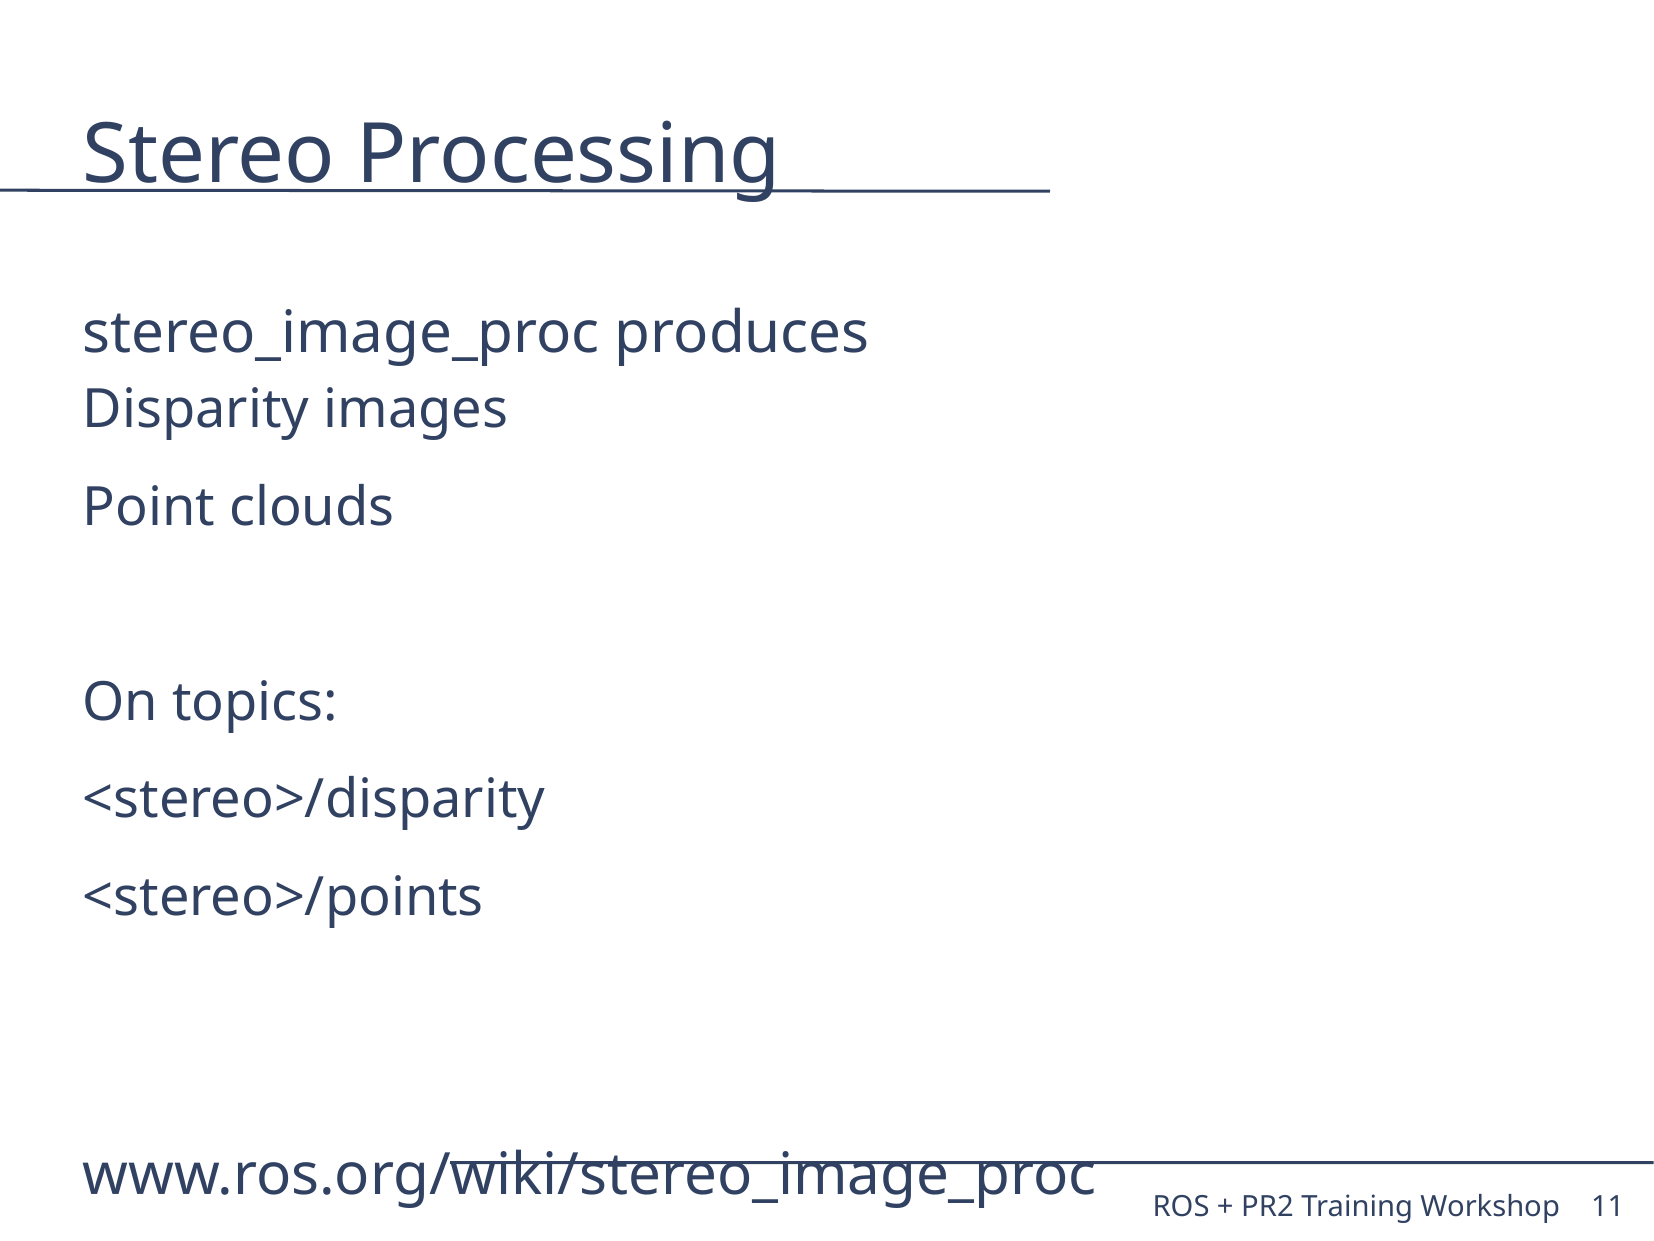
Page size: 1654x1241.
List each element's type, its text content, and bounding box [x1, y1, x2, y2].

title Stereo Processing [82, 75, 1571, 226]
list stereo_image_proc produces Disparity images Point clouds On topics: <stereo>/disparity <stereo>/points www.ros.org/wiki/stereo_image_proc [82, 290, 1538, 1109]
